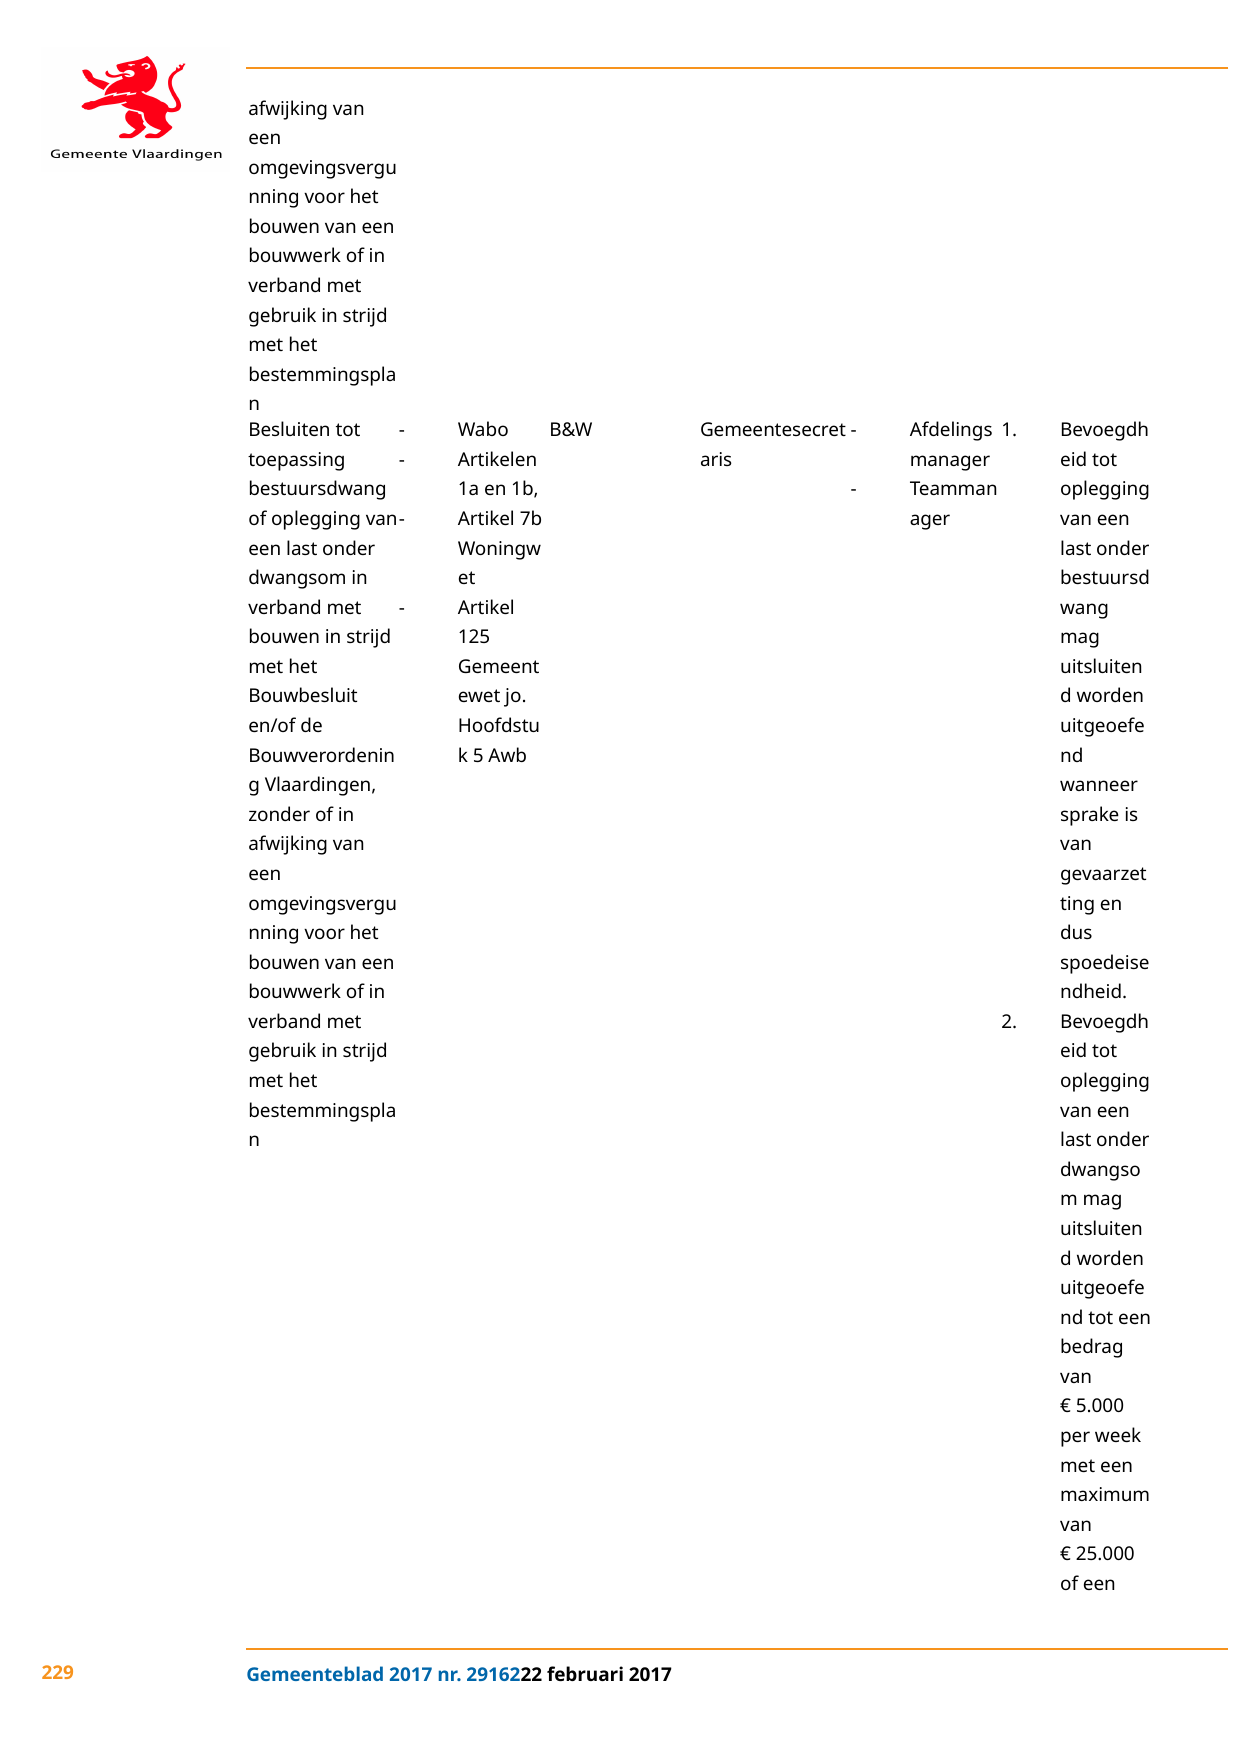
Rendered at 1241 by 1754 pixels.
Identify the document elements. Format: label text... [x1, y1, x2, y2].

table_cell [399, 95, 549, 416]
table_cell Bevoegdheid tot oplegging van een last onder bestuursdwang mag uitsluitend worden uitgeoefend wanneer sprake is van gevaarzetting en dus spoedeisendheid. Bevoegdheid tot oplegging van een last onder dwangsom mag uitsluitend worden uitgeoefend tot een bedrag van € 5.000 per week met een maximum van € 25.000 of een [1001, 416, 1152, 1596]
table_cell Gemeentesecretaris [700, 416, 850, 1596]
table_cell afwijking van een omgevingsvergunning voor het bouwen van een bouwwerk of in verband met gebruik in strijd met het bestemmingsplan [248, 95, 398, 416]
table_cell [850, 95, 1001, 416]
picture [41, 47, 231, 172]
table_cell [549, 95, 700, 416]
table_cell B&W [549, 416, 700, 1596]
table_cell Afdelingsmanager Teammanager [850, 416, 1001, 1596]
table_cell Wabo Artikelen 1a en 1b, Artikel 7b Woningwet Artikel 125 Gemeentewet jo. Hoofdstuk 5 Awb [399, 416, 549, 1596]
table_cell Besluiten tot toepassing bestuursdwang of oplegging van een last onder dwangsom in verband met bouwen in strijd met het Bouwbesluit en/of de Bouwverordening Vlaardingen, zonder of in afwijking van een omgevingsvergunning voor het bouwen van een bouwwerk of in verband met gebruik in strijd met het bestemmingsplan [248, 416, 398, 1596]
table_cell [700, 95, 850, 416]
table_cell [1001, 95, 1152, 416]
